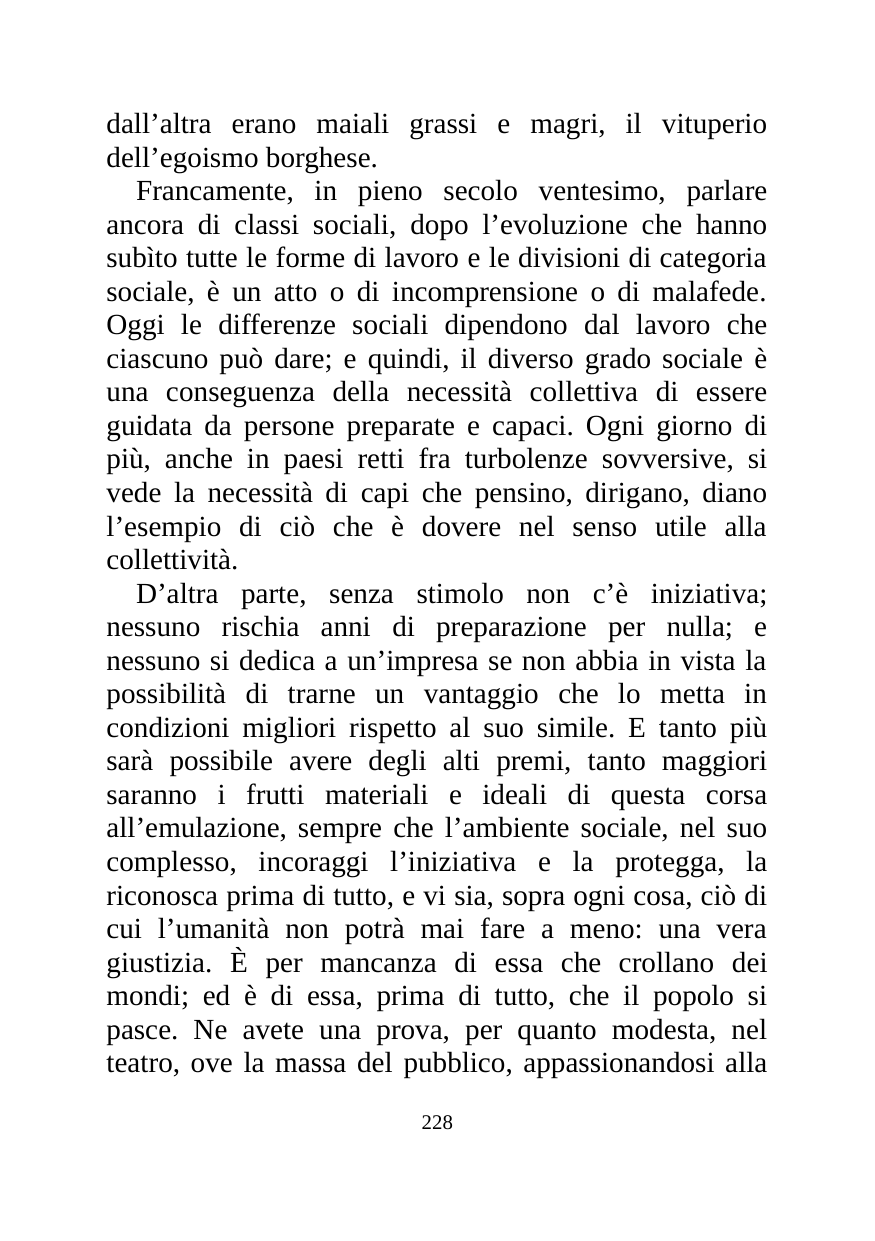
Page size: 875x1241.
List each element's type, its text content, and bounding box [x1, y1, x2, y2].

text D’altra parte, senza stimolo non c’è iniziativa; nessuno rischia anni di preparazione per nulla; e nessuno si dedica a un’impresa se non abbia in vista la possibilità di trarne un vantaggio che lo metta in condizioni migliori rispetto al suo simile. E tanto più sarà possibile avere degli alti premi, tanto maggiori saranno i frutti materiali e ideali di questa corsa all’emulazione, sempre che l’ambiente sociale, nel suo complesso, incoraggi l’iniziativa e la protegga, la riconosca prima di tutto, e vi sia, sopra ogni cosa, ciò di cui l’umanità non potrà mai fare a meno: una vera giustizia. È per mancanza di essa che crollano dei mondi; ed è di essa, prima di tutto, che il popolo si pasce. Ne avete una prova, per quanto modesta, nel teatro, ove la massa del pubblico, appassionandosi alla [106, 576, 768, 1079]
text dall’altra erano maiali grassi e magri, il vituperio dell’egoismo borghese. [106, 106, 768, 173]
text Francamente, in pieno secolo ventesimo, parlare ancora di classi sociali, dopo l’evoluzione che hanno subìto tutte le forme di lavoro e le divisioni di categoria sociale, è un atto o di incomprensione o di malafede. Oggi le differenze sociali dipendono dal lavoro che ciascuno può dare; e quindi, il diverso grado sociale è una conseguenza della necessità collettiva di essere guidata da persone preparate e capaci. Ogni giorno di più, anche in paesi retti fra turbolenze sovversive, si vede la necessità di capi che pensino, dirigano, diano l’esempio di ciò che è dovere nel senso utile alla collettività. [106, 173, 768, 576]
